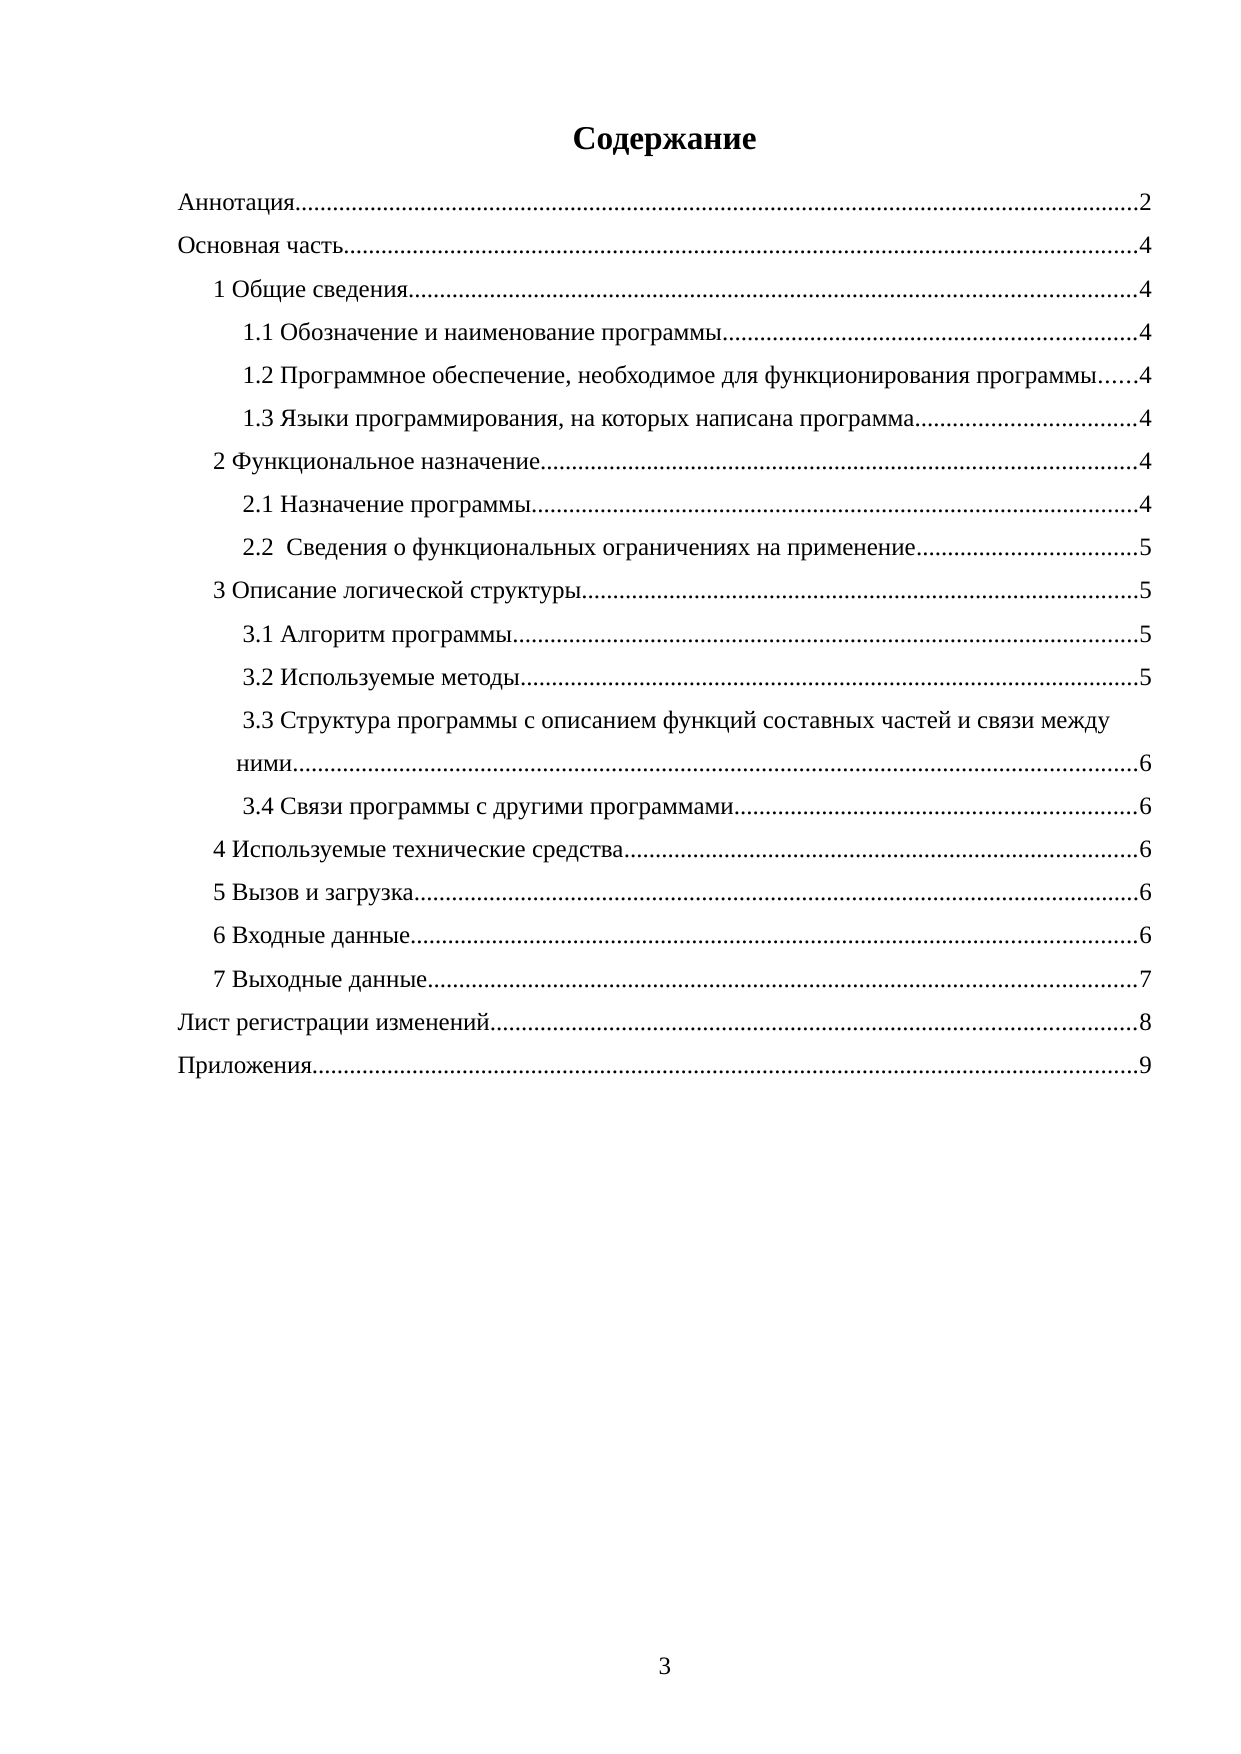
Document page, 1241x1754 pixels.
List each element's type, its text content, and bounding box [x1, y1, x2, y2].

text 5 Вызов и загрузка 6 [207, 877, 1152, 906]
text Основная часть 4 [177, 231, 1152, 259]
subtitle Содержание [177, 118, 1152, 156]
text 1 Общие сведения 4 [207, 274, 1152, 302]
text 3.2 Используемые методы 5 [236, 662, 1152, 691]
text 4 Используемые технические средства 6 [207, 834, 1152, 863]
text 3.4 Связи программы с другими программами 6 [236, 791, 1152, 820]
text 3.3 Структура программы с описанием функций составных частей и связи между ними 6 [236, 705, 1152, 777]
text 2.2 Сведения о функциональных ограничениях на применение 5 [236, 532, 1152, 561]
text 3.1 Алгоритм программы 5 [236, 619, 1152, 647]
text 1.3 Языки программирования, на которых написана программа 4 [236, 403, 1152, 432]
text Лист регистрации изменений 8 [177, 1007, 1152, 1036]
text Аннотация 2 [177, 187, 1152, 216]
text 1.1 Обозначение и наименование программы 4 [236, 317, 1152, 346]
text 2 Функциональное назначение 4 [207, 446, 1152, 475]
text 6 Входные данные 6 [207, 921, 1152, 949]
text Приложения 9 [177, 1050, 1152, 1079]
text 3 Описание логической структуры 5 [207, 576, 1152, 604]
text 1.2 Программное обеспечение, необходимое для функционирования программы 4 [236, 360, 1152, 389]
text 7 Выходные данные 7 [207, 964, 1152, 992]
text 2.1 Назначение программы 4 [236, 489, 1152, 518]
